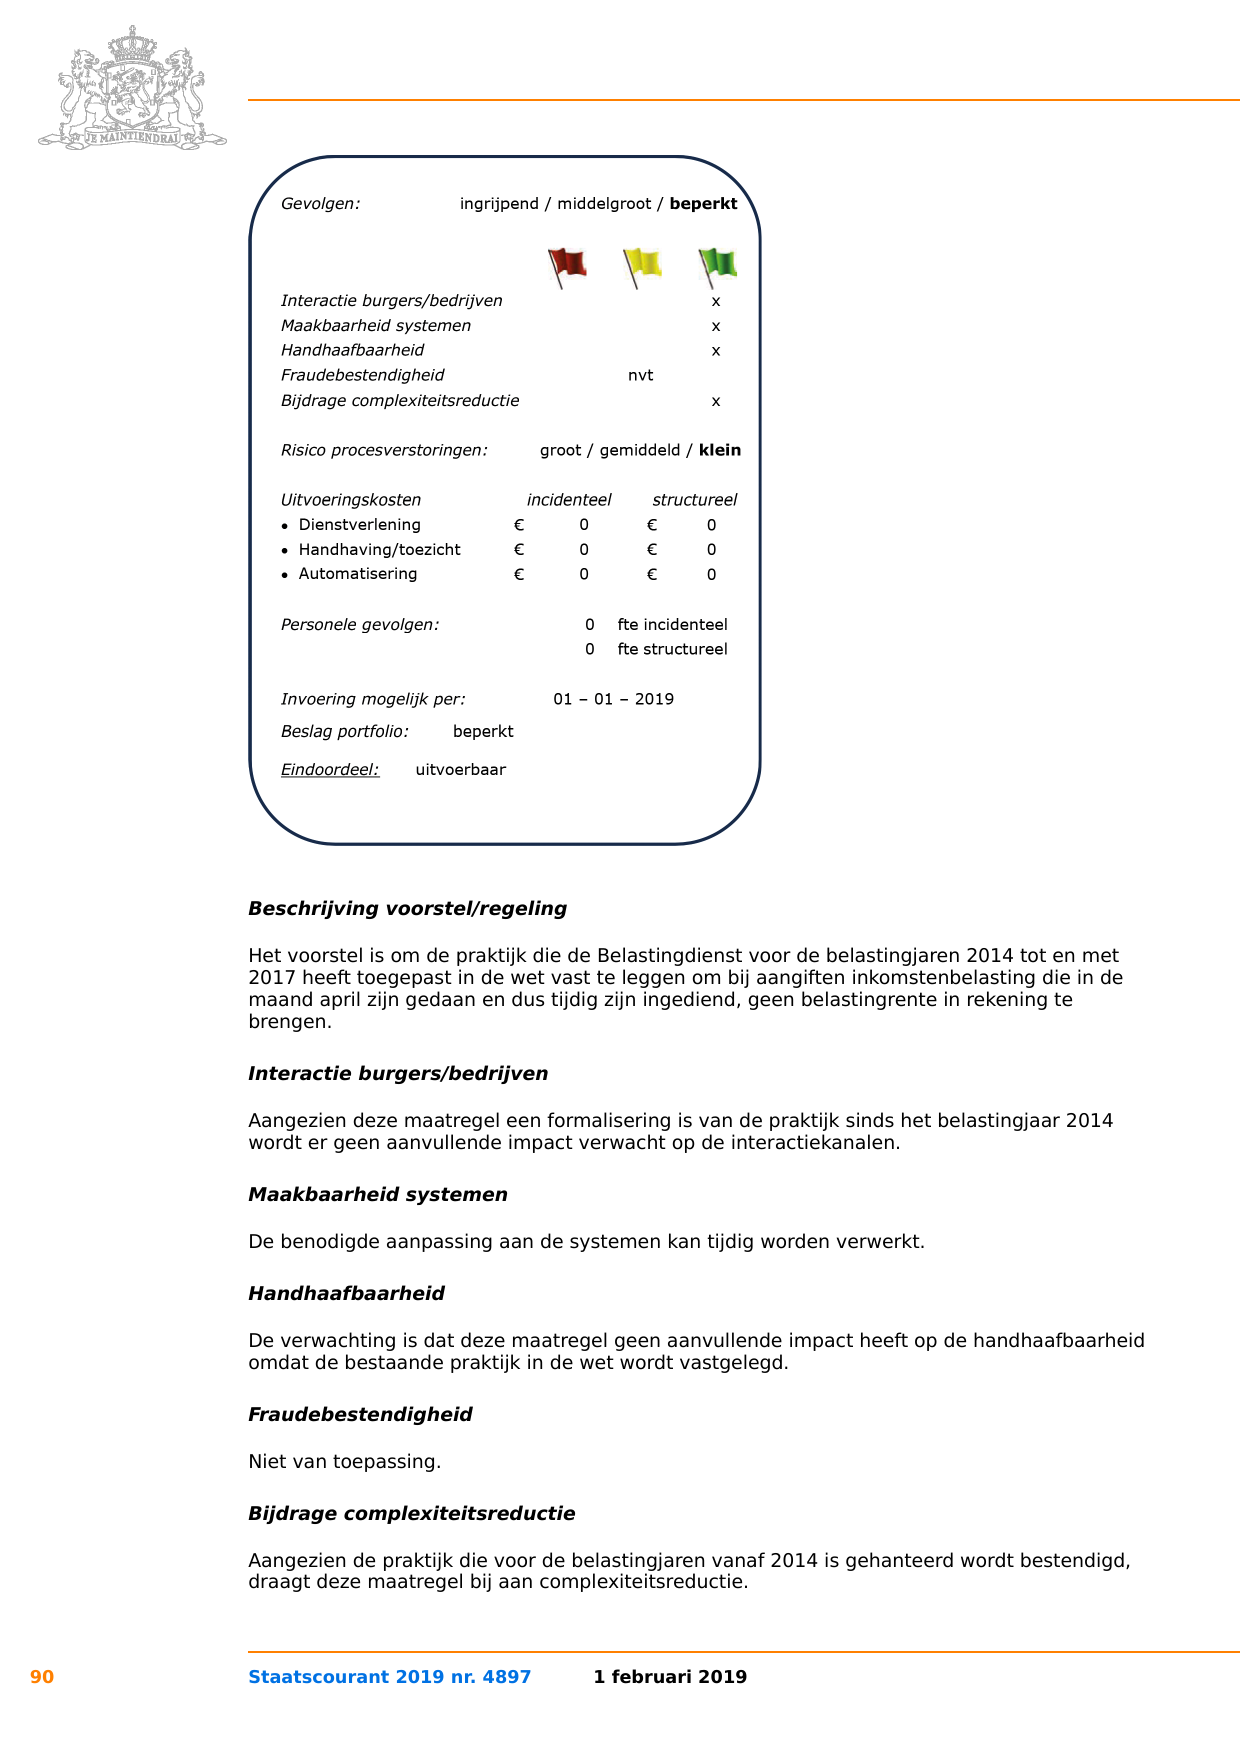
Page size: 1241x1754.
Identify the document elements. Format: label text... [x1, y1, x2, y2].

text De benodigde aanpassing aan de systemen kan tijdig worden verwerkt. [248, 1231, 1163, 1253]
subtitle Fraudebestendigheid [248, 1403, 1163, 1426]
picture [38, 25, 227, 150]
subtitle Maakbaarheid systemen [248, 1184, 1163, 1206]
text De verwachting is dat deze maatregel geen aanvullende impact heeft op de handhaafbaarheid omdat de bestaande praktijk in de wet wordt vastgelegd. [248, 1329, 1163, 1373]
subtitle Interactie burgers/bedrijven [248, 1063, 1163, 1085]
text Aangezien deze maatregel een formalisering is van de praktijk sinds het belastingjaar 2014 wordt er geen aanvullende impact verwacht op de interactiekanalen. [248, 1110, 1163, 1154]
picture [248, 155, 762, 846]
subtitle Handhaafbaarheid [248, 1283, 1163, 1304]
text Het voorstel is om de praktijk die de Belastingdienst voor de belastingjaren 2014 tot en met 2017 heeft toegepast in de wet vast te leggen om bij aangiften inkomstenbelasting die in de maand april zijn gedaan en dus tijdig zijn ingediend, geen belastingrente in rekening te brengen. [248, 945, 1163, 1033]
text Aangezien de praktijk die voor de belastingjaren vanaf 2014 is gehanteerd wordt bestendigd, draagt deze maatregel bij aan complexiteitsreductie. [248, 1549, 1163, 1593]
subtitle Bijdrage complexiteitsreductie [248, 1502, 1163, 1524]
text Niet van toepassing. [248, 1451, 1163, 1472]
subtitle Beschrijving voorstel/regeling [248, 898, 1163, 920]
